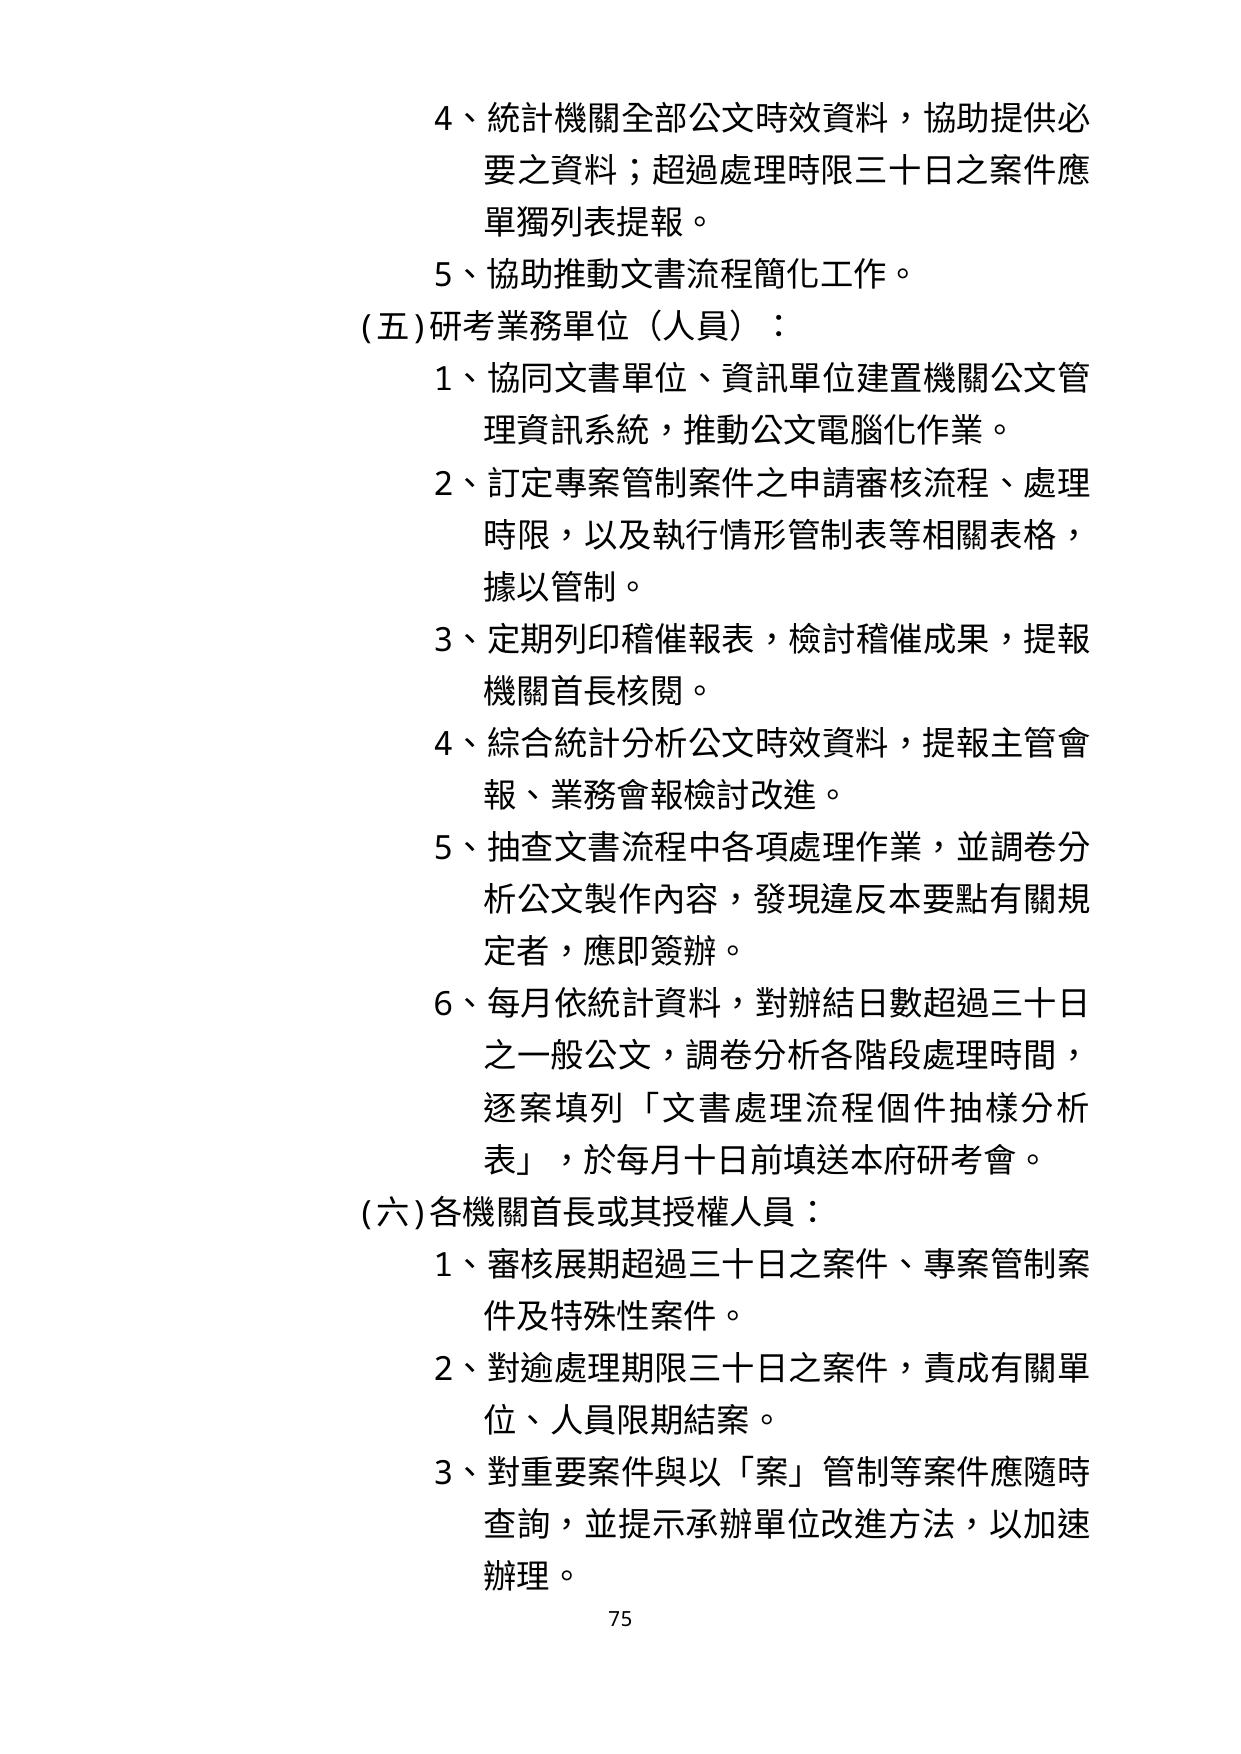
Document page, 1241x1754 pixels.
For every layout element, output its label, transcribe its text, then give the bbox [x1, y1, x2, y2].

text 3、定期列印稽催報表，檢討稽催成果，提報機關首長核閱。 [433, 609, 1090, 714]
text 4、綜合統計分析公文時效資料，提報主管會報、業務會報檢討改進。 [433, 714, 1090, 818]
text 2、訂定專案管制案件之申請審核流程、處理時限，以及執行情形管制表等相關表格，據以管制。 [433, 453, 1090, 609]
text (五)研考業務單位（人員）： [356, 297, 1090, 349]
text 5、抽查文書流程中各項處理作業，並調卷分析公文製作內容，發現違反本要點有關規定者，應即簽辦。 [433, 818, 1090, 974]
text 2、對逾處理期限三十日之案件，責成有關單位、人員限期結案。 [433, 1339, 1090, 1443]
text 1、審核展期超過三十日之案件、專案管制案件及特殊性案件。 [433, 1234, 1090, 1339]
text 6、每月依統計資料，對辦結日數超過三十日之一般公文，調卷分析各階段處理時間，逐案填列「文書處理流程個件抽樣分析表」，於每月十日前填送本府研考會。 [433, 974, 1090, 1182]
text 5、協助推動文書流程簡化工作。 [433, 245, 1090, 297]
text 4、統計機關全部公文時效資料，協助提供必要之資料；超過處理時限三十日之案件應單獨列表提報。 [433, 89, 1090, 245]
text (六)各機關首長或其授權人員： [356, 1182, 1090, 1234]
text 3、對重要案件與以「案」管制等案件應隨時查詢，並提示承辦單位改進方法，以加速辦理。 [433, 1443, 1090, 1599]
text 1、協同文書單位、資訊單位建置機關公文管理資訊系統，推動公文電腦化作業。 [433, 349, 1090, 453]
